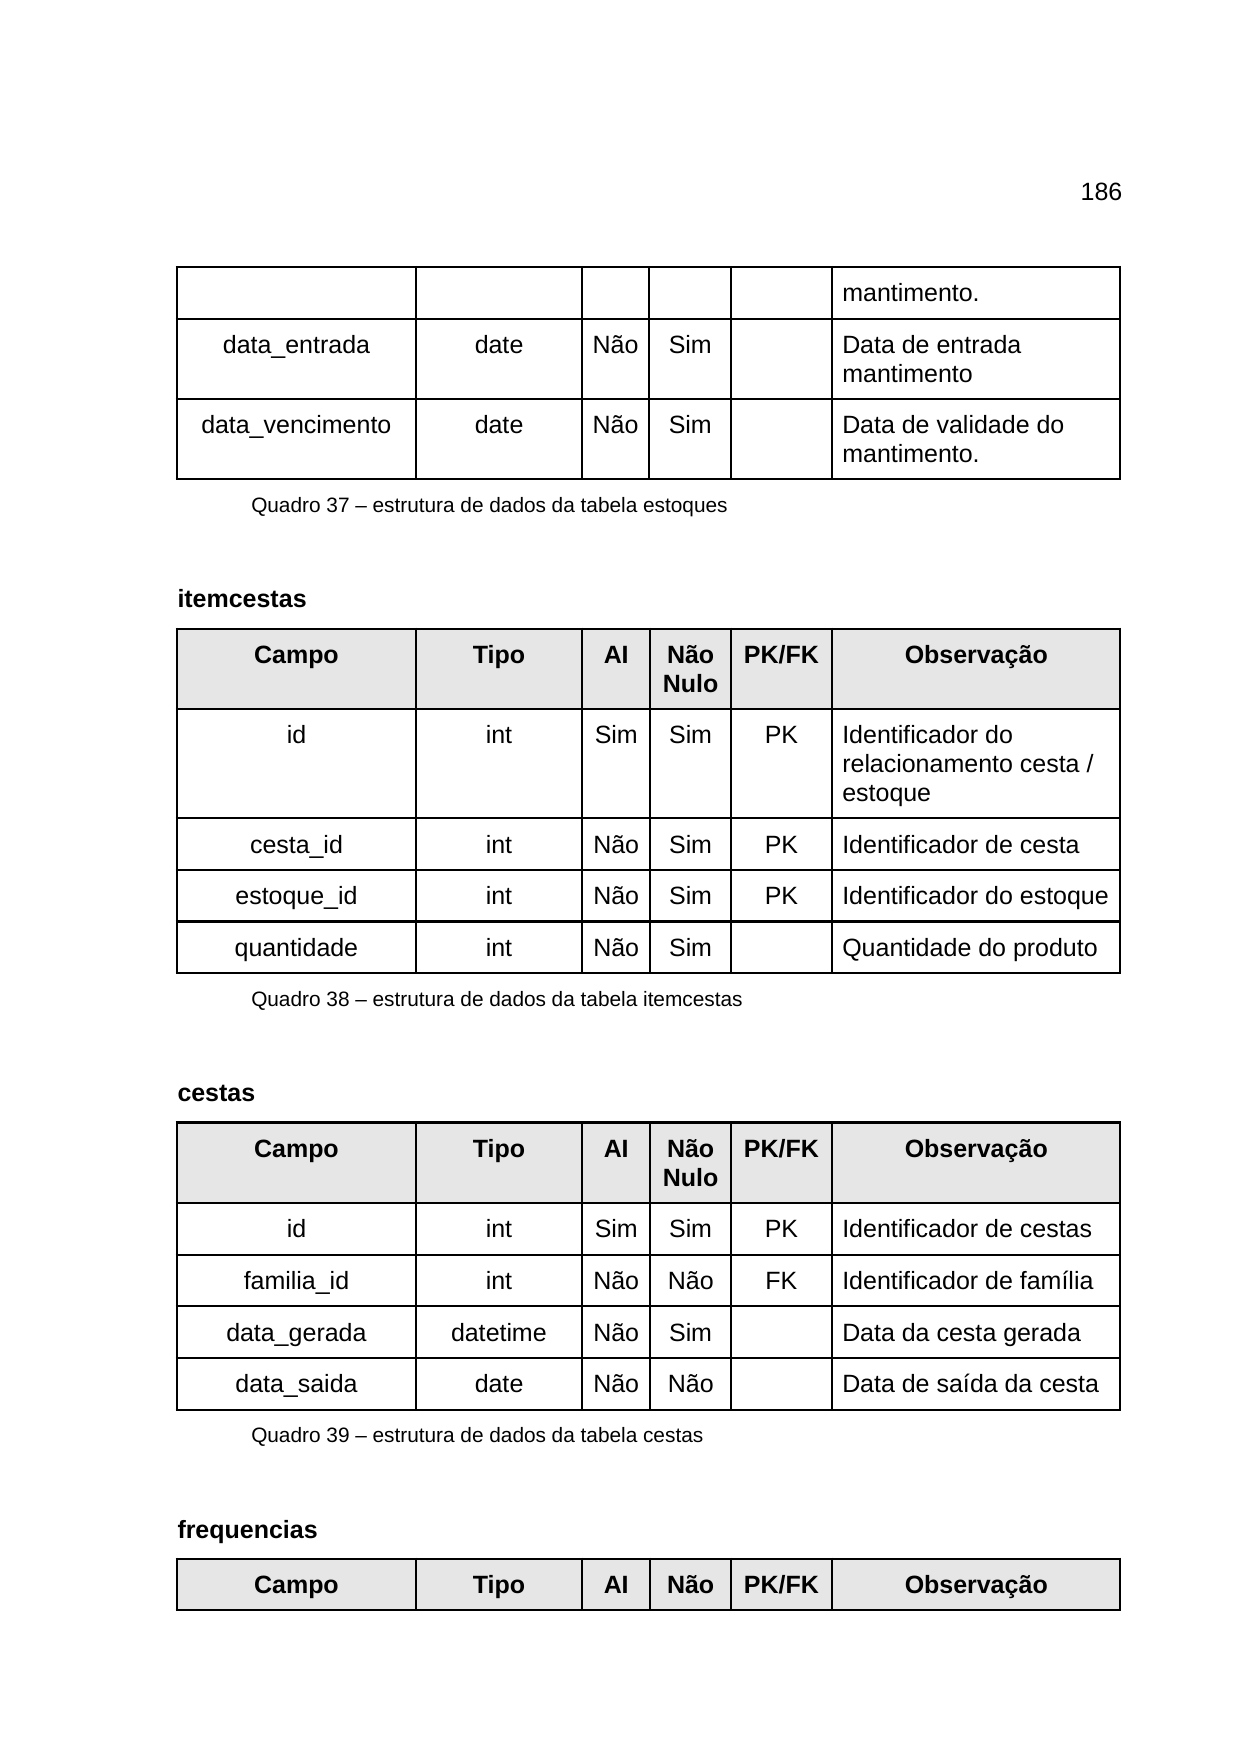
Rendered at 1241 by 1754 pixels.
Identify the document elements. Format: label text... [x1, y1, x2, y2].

table_cell Sim [583, 1204, 649, 1253]
text frequencias [177, 1514, 1122, 1543]
table_cell Identificador do relacionamento cesta / estoque [833, 710, 1119, 817]
table_cell int [417, 710, 581, 817]
table_cell [732, 1359, 831, 1408]
table_header Campo [178, 1124, 415, 1202]
table_cell [650, 268, 730, 317]
table_header Não Nulo [651, 630, 730, 708]
table_cell Não [583, 400, 648, 478]
table_cell date [417, 320, 581, 398]
table_cell int [417, 1204, 581, 1253]
table_header Tipo [417, 1560, 581, 1609]
table_header Observação [833, 1124, 1119, 1202]
table_cell Data da cesta gerada [833, 1307, 1119, 1357]
table_cell [732, 268, 831, 317]
text Quadro 37 – estrutura de dados da tabela estoques [177, 493, 1122, 517]
table_cell [417, 268, 581, 317]
table_cell Sim [583, 710, 649, 817]
table_cell mantimento. [833, 268, 1119, 317]
table_cell Sim [651, 1204, 730, 1253]
table_header Tipo [417, 1124, 581, 1202]
table_header Observação [833, 630, 1119, 708]
table_cell [583, 268, 648, 317]
table_cell int [417, 871, 581, 920]
table_cell Data de entrada mantimento [833, 320, 1119, 398]
table_cell Identificador de cesta [833, 819, 1119, 869]
table_header PK/FK [732, 630, 831, 708]
table_header Tipo [417, 630, 581, 708]
table_header AI [583, 1560, 649, 1609]
table_header Campo [178, 630, 415, 708]
table_cell cesta_id [178, 819, 415, 869]
table_cell data_vencimento [178, 400, 415, 478]
table_cell familia_id [178, 1256, 415, 1305]
table_header Campo [178, 1560, 415, 1609]
table_cell Sim [651, 923, 730, 972]
table_cell date [417, 400, 581, 478]
table_cell data_entrada [178, 320, 415, 398]
table_cell Identificador de família [833, 1256, 1119, 1305]
table_cell Não [583, 1256, 649, 1305]
table_cell data_saida [178, 1359, 415, 1408]
text Quadro 39 – estrutura de dados da tabela cestas [177, 1423, 1122, 1447]
table_cell int [417, 819, 581, 869]
table_header Não Nulo [651, 1124, 730, 1202]
table_cell int [417, 923, 581, 972]
table_cell Não [651, 1256, 730, 1305]
text Quadro 38 – estrutura de dados da tabela itemcestas [177, 987, 1122, 1011]
table_cell Quantidade do produto [833, 923, 1119, 972]
table_cell [732, 923, 831, 972]
table_cell Não [583, 320, 648, 398]
table_cell PK [732, 710, 831, 817]
table_cell Não [583, 1359, 649, 1408]
table_cell quantidade [178, 923, 415, 972]
table_cell id [178, 1204, 415, 1253]
table_cell Não [583, 923, 649, 972]
table_cell [732, 1307, 831, 1357]
table_header PK/FK [732, 1124, 831, 1202]
table_header AI [583, 1124, 649, 1202]
text cestas [177, 1078, 1122, 1107]
table_cell [732, 320, 831, 398]
table_cell PK [732, 871, 831, 920]
table_header PK/FK [732, 1560, 831, 1609]
table_cell Sim [651, 819, 730, 869]
table_cell Sim [651, 710, 730, 817]
table_cell date [417, 1359, 581, 1408]
text itemcestas [177, 584, 1122, 613]
table_cell Sim [650, 400, 730, 478]
table_cell Sim [651, 1307, 730, 1357]
table_cell PK [732, 1204, 831, 1253]
table_cell int [417, 1256, 581, 1305]
table_cell id [178, 710, 415, 817]
table_header AI [583, 630, 649, 708]
table_cell [732, 400, 831, 478]
table_cell Não [583, 871, 649, 920]
table_cell estoque_id [178, 871, 415, 920]
table_cell Data de saída da cesta [833, 1359, 1119, 1408]
table_cell [178, 268, 415, 317]
table_cell Data de validade do mantimento. [833, 400, 1119, 478]
table_cell Não [583, 819, 649, 869]
table_cell datetime [417, 1307, 581, 1357]
table_cell FK [732, 1256, 831, 1305]
table_cell Não [583, 1307, 649, 1357]
table_cell Sim [650, 320, 730, 398]
table_cell Sim [651, 871, 730, 920]
table_cell Identificador de cestas [833, 1204, 1119, 1253]
table_cell PK [732, 819, 831, 869]
table_cell Não [651, 1359, 730, 1408]
table_header Não [651, 1560, 730, 1609]
table_cell Identificador do estoque [833, 871, 1119, 920]
table_cell data_gerada [178, 1307, 415, 1357]
table_header Observação [833, 1560, 1119, 1609]
